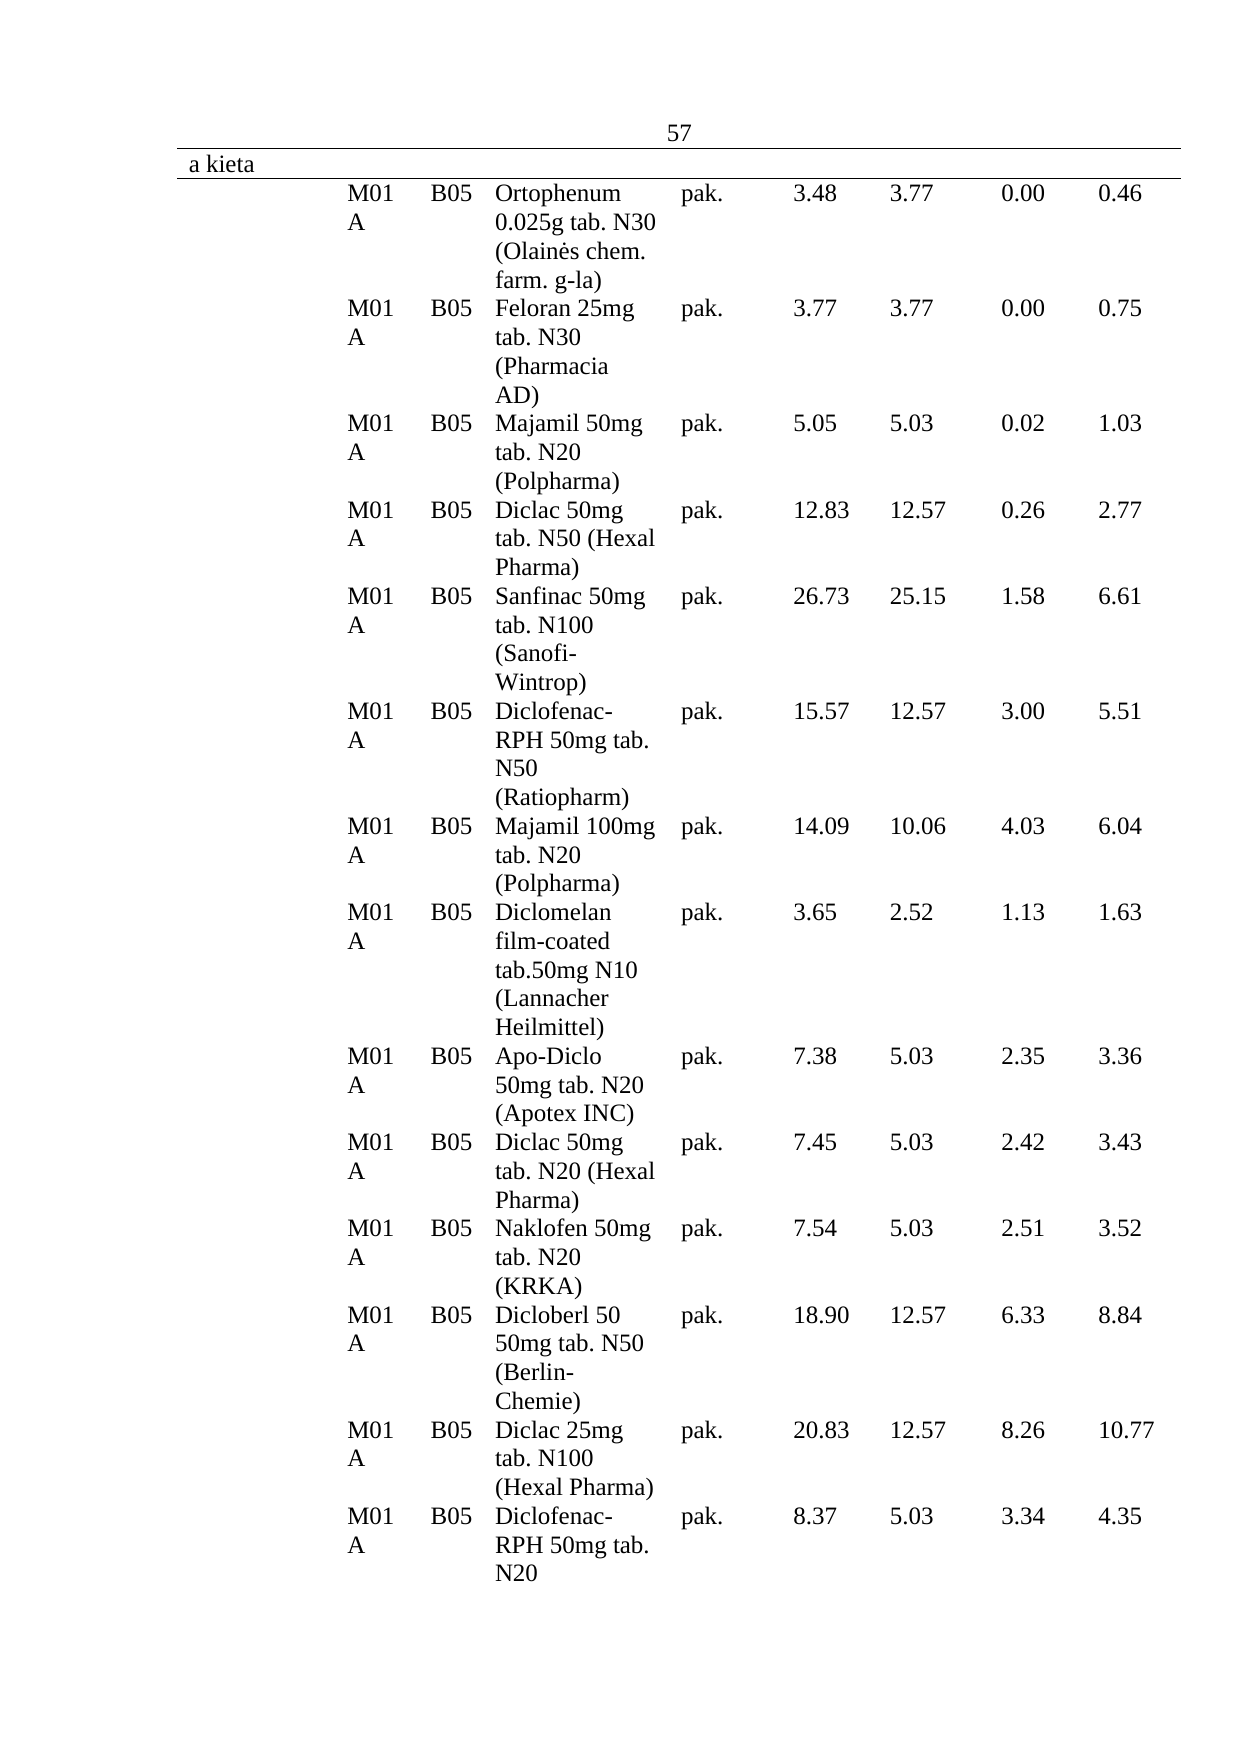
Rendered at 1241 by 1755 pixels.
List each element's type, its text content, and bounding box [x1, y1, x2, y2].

table_cell [336, 149, 419, 177]
table_cell [177, 294, 271, 408]
table_cell [177, 495, 271, 581]
table_cell Apo-Diclo 50mg tab. N20 (Apotex INC) [484, 1041, 669, 1127]
table_cell [484, 149, 669, 177]
table_cell [177, 409, 271, 495]
table_cell 3.00 [990, 696, 1087, 811]
table_cell 14.09 [782, 811, 878, 897]
table_cell Feloran 25mg tab. N30 (Pharmacia AD) [484, 294, 669, 408]
table_cell [990, 149, 1087, 177]
table_cell [271, 897, 336, 1041]
table_cell B05 [419, 1127, 483, 1213]
table_cell B05 [419, 1415, 483, 1501]
table_cell M01A [336, 897, 419, 1041]
table_cell 2.77 [1087, 495, 1181, 581]
table_cell [177, 897, 271, 1041]
table_cell 4.35 [1087, 1501, 1181, 1587]
table_cell 15.57 [782, 696, 878, 811]
table_cell Naklofen 50mg tab. N20 (KRKA) [484, 1214, 669, 1300]
table_cell [782, 149, 878, 177]
table_cell Diclofenac-RPH 50mg tab. N50 (Ratiopharm) [484, 696, 669, 811]
table_cell pak. [670, 294, 782, 408]
table_cell [177, 581, 271, 696]
table_cell pak. [670, 1415, 782, 1501]
table_cell Majamil 50mg tab. N20 (Polpharma) [484, 409, 669, 495]
table_cell 4.03 [990, 811, 1087, 897]
table_cell 12.57 [878, 1415, 990, 1501]
table_cell 3.34 [990, 1501, 1087, 1587]
table_cell B05 [419, 1214, 483, 1300]
table_cell B05 [419, 409, 483, 495]
table_cell Majamil 100mg tab. N20 (Polpharma) [484, 811, 669, 897]
table_cell 0.00 [990, 179, 1087, 293]
table_cell B05 [419, 1501, 483, 1587]
table_cell M01A [336, 581, 419, 696]
table_cell 3.77 [878, 294, 990, 408]
table_cell pak. [670, 581, 782, 696]
table_cell Diclac 50mg tab. N50 (Hexal Pharma) [484, 495, 669, 581]
table_cell [271, 811, 336, 897]
table_cell 6.61 [1087, 581, 1181, 696]
table_cell [271, 1214, 336, 1300]
table_cell 5.51 [1087, 696, 1181, 811]
table_cell 0.02 [990, 409, 1087, 495]
table_cell [177, 1041, 271, 1127]
table_cell M01A [336, 179, 419, 293]
table_cell 5.05 [782, 409, 878, 495]
table_cell [271, 696, 336, 811]
table_cell 25.15 [878, 581, 990, 696]
table_cell Diclac 50mg tab. N20 (Hexal Pharma) [484, 1127, 669, 1213]
table_cell 7.54 [782, 1214, 878, 1300]
table_cell B05 [419, 696, 483, 811]
table_cell B05 [419, 294, 483, 408]
table_cell 3.43 [1087, 1127, 1181, 1213]
table_cell [271, 1415, 336, 1501]
table_cell 26.73 [782, 581, 878, 696]
table_cell M01A [336, 409, 419, 495]
table_cell 3.77 [878, 179, 990, 293]
table_cell M01A [336, 1214, 419, 1300]
table_cell [271, 495, 336, 581]
table_cell [878, 149, 990, 177]
table_cell [271, 409, 336, 495]
table_cell M01A [336, 1127, 419, 1213]
table_cell [177, 1127, 271, 1213]
table_cell Diclofenac-RPH 50mg tab. N20 [484, 1501, 669, 1587]
table_cell M01A [336, 811, 419, 897]
table_cell [177, 179, 271, 293]
table_cell 5.03 [878, 409, 990, 495]
table_cell 8.84 [1087, 1300, 1181, 1415]
table_cell [271, 294, 336, 408]
table_cell M01A [336, 696, 419, 811]
table_cell 0.75 [1087, 294, 1181, 408]
table_cell Diclac 25mg tab. N100 (Hexal Pharma) [484, 1415, 669, 1501]
table_cell 2.35 [990, 1041, 1087, 1127]
table_cell B05 [419, 1300, 483, 1415]
table_cell Sanfinac 50mg tab. N100 (Sanofi-Wintrop) [484, 581, 669, 696]
table_cell 18.90 [782, 1300, 878, 1415]
table_cell 10.06 [878, 811, 990, 897]
table_cell pak. [670, 1300, 782, 1415]
table_cell 3.77 [782, 294, 878, 408]
table_cell [177, 696, 271, 811]
table_cell [177, 1415, 271, 1501]
table_cell pak. [670, 696, 782, 811]
table_cell [271, 1501, 336, 1587]
table_cell 0.26 [990, 495, 1087, 581]
table_cell [177, 1214, 271, 1300]
table_cell B05 [419, 581, 483, 696]
table_cell 1.13 [990, 897, 1087, 1041]
table_cell 5.03 [878, 1041, 990, 1127]
table_cell 1.58 [990, 581, 1087, 696]
table_cell 10.77 [1087, 1415, 1181, 1501]
table_cell 8.37 [782, 1501, 878, 1587]
table_cell [271, 1041, 336, 1127]
table_cell 7.45 [782, 1127, 878, 1213]
table_cell pak. [670, 1501, 782, 1587]
table_cell 3.52 [1087, 1214, 1181, 1300]
table_cell [177, 1501, 271, 1587]
table_cell [670, 149, 782, 177]
table_cell [271, 149, 336, 177]
table_cell [1087, 149, 1181, 177]
table_cell 20.83 [782, 1415, 878, 1501]
table_cell [177, 811, 271, 897]
table_cell B05 [419, 495, 483, 581]
table_cell B05 [419, 179, 483, 293]
table_cell 6.04 [1087, 811, 1181, 897]
table_cell 2.42 [990, 1127, 1087, 1213]
table_cell 5.03 [878, 1501, 990, 1587]
table_cell 3.36 [1087, 1041, 1181, 1127]
table_cell a kieta [177, 149, 271, 177]
table_cell M01A [336, 495, 419, 581]
table_cell pak. [670, 1041, 782, 1127]
table_cell 3.48 [782, 179, 878, 293]
table_cell M01A [336, 1501, 419, 1587]
table_cell 0.00 [990, 294, 1087, 408]
table_cell 0.46 [1087, 179, 1181, 293]
table_cell Dicloberl 50 50mg tab. N50 (Berlin-Chemie) [484, 1300, 669, 1415]
table_cell 12.57 [878, 1300, 990, 1415]
table_cell pak. [670, 1127, 782, 1213]
table_cell B05 [419, 897, 483, 1041]
table_cell 12.83 [782, 495, 878, 581]
table_cell [271, 581, 336, 696]
table_cell pak. [670, 1214, 782, 1300]
table_cell Diclomelan film-coated tab.50mg N10 (Lannacher Heilmittel) [484, 897, 669, 1041]
table_cell 12.57 [878, 696, 990, 811]
table_cell M01A [336, 1041, 419, 1127]
table_cell Ortophenum 0.025g tab. N30 (Olainės chem. farm. g-la) [484, 179, 669, 293]
table_cell [271, 179, 336, 293]
table_cell M01A [336, 1300, 419, 1415]
table_cell M01A [336, 1415, 419, 1501]
table_cell B05 [419, 811, 483, 897]
table_cell 5.03 [878, 1127, 990, 1213]
table_cell 8.26 [990, 1415, 1087, 1501]
table_cell 5.03 [878, 1214, 990, 1300]
table_cell pak. [670, 409, 782, 495]
table_cell 7.38 [782, 1041, 878, 1127]
table_cell [177, 1300, 271, 1415]
table_cell [419, 149, 483, 177]
table_cell pak. [670, 897, 782, 1041]
table_cell B05 [419, 1041, 483, 1127]
table_cell [271, 1127, 336, 1213]
table_cell 3.65 [782, 897, 878, 1041]
table_cell pak. [670, 179, 782, 293]
table_cell 1.03 [1087, 409, 1181, 495]
table_cell 2.51 [990, 1214, 1087, 1300]
table_cell [271, 1300, 336, 1415]
table_cell pak. [670, 811, 782, 897]
table_cell 12.57 [878, 495, 990, 581]
table_cell pak. [670, 495, 782, 581]
table_cell 1.63 [1087, 897, 1181, 1041]
table_cell M01A [336, 294, 419, 408]
table_cell 6.33 [990, 1300, 1087, 1415]
table_cell 2.52 [878, 897, 990, 1041]
